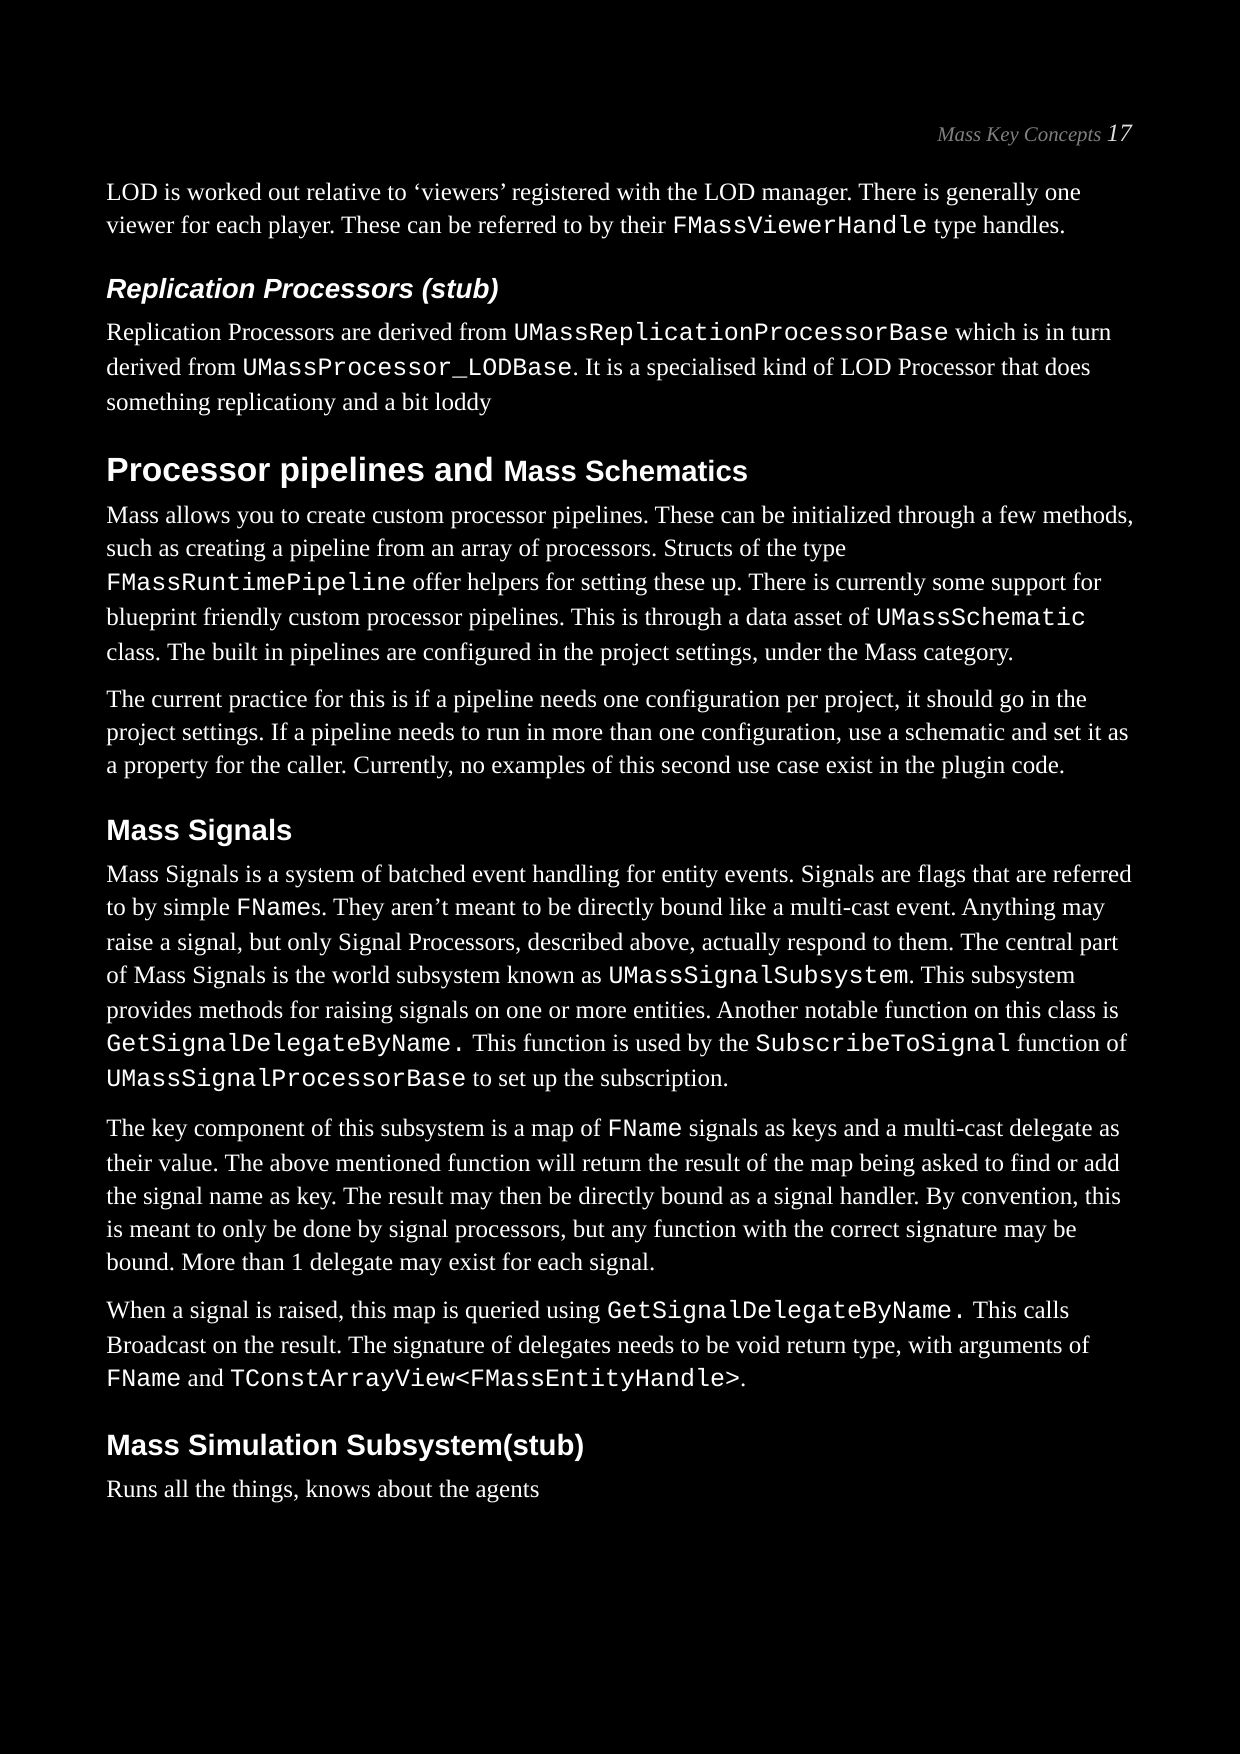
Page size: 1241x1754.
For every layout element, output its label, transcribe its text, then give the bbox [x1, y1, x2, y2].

subtitle Processor pipelines and Mass Schematics [106, 449, 1134, 488]
subtitle Replication Processors (stub) [106, 273, 1134, 304]
text Replication Processors are derived from UMassReplicationProcessorBase which is in turn derived from UMassProcessor_LODBase. It is a specialised kind of LOD Processor that does something replicationy and a bit loddy [106, 317, 1134, 416]
text Mass allows you to create custom processor pipelines. These can be initialized through a few methods, such as creating a pipeline from an array of processors. Structs of the type FMassRuntimePipeline offer helpers for setting these up. There is currently some support for blueprint friendly custom processor pipelines. This is through a data asset of UMassSchematic class. The built in pipelines are configured in the project settings, under the Mass category. [106, 501, 1134, 666]
text LOD is worked out relative to ‘viewers’ registered with the LOD manager. There is generally one viewer for each player. These can be referred to by their FMassViewerHandle type handles. [106, 177, 1134, 241]
subtitle Mass Signals [106, 813, 1134, 846]
text The key component of this subsystem is a map of FName signals as keys and a multi-cast delegate as their value. The above mentioned function will return the result of the map being asked to find or add the signal name as key. The result may then be directly bound as a signal handler. By convention, this is meant to only be done by signal processors, but any function with the correct signature may be bound. More than 1 delegate may exist for each signal. [106, 1113, 1134, 1276]
text The current practice for this is if a pipeline needs one configuration per project, it should go in the project settings. If a pipeline needs to run in more than one configuration, use a schematic and set it as a property for the caller. Currently, no examples of this second use case exist in the plugin code. [106, 684, 1134, 779]
text When a signal is raised, this map is queried using GetSignalDelegateByName. This calls Broadcast on the result. The signature of delegates needs to be void return type, with arguments of FName and TConstArrayView<FMassEntityHandle>. [106, 1295, 1134, 1394]
text Mass Signals is a system of batched event handling for entity events. Signals are flags that are referred to by simple FNames. They aren’t meant to be directly bound like a multi-cast event. Anything may raise a signal, but only Signal Processors, described above, actually respond to them. The central part of Mass Signals is the world subsystem known as UMassSignalSubsystem. This subsystem provides methods for raising signals on one or more entities. Another notable function on this class is GetSignalDelegateByName. This function is used by the SubscribeToSignal function of UMassSignalProcessorBase to set up the subscription. [106, 859, 1134, 1094]
text Runs all the things, knows about the agents [106, 1474, 1134, 1503]
subtitle Mass Simulation Subsystem(stub) [106, 1428, 1134, 1461]
